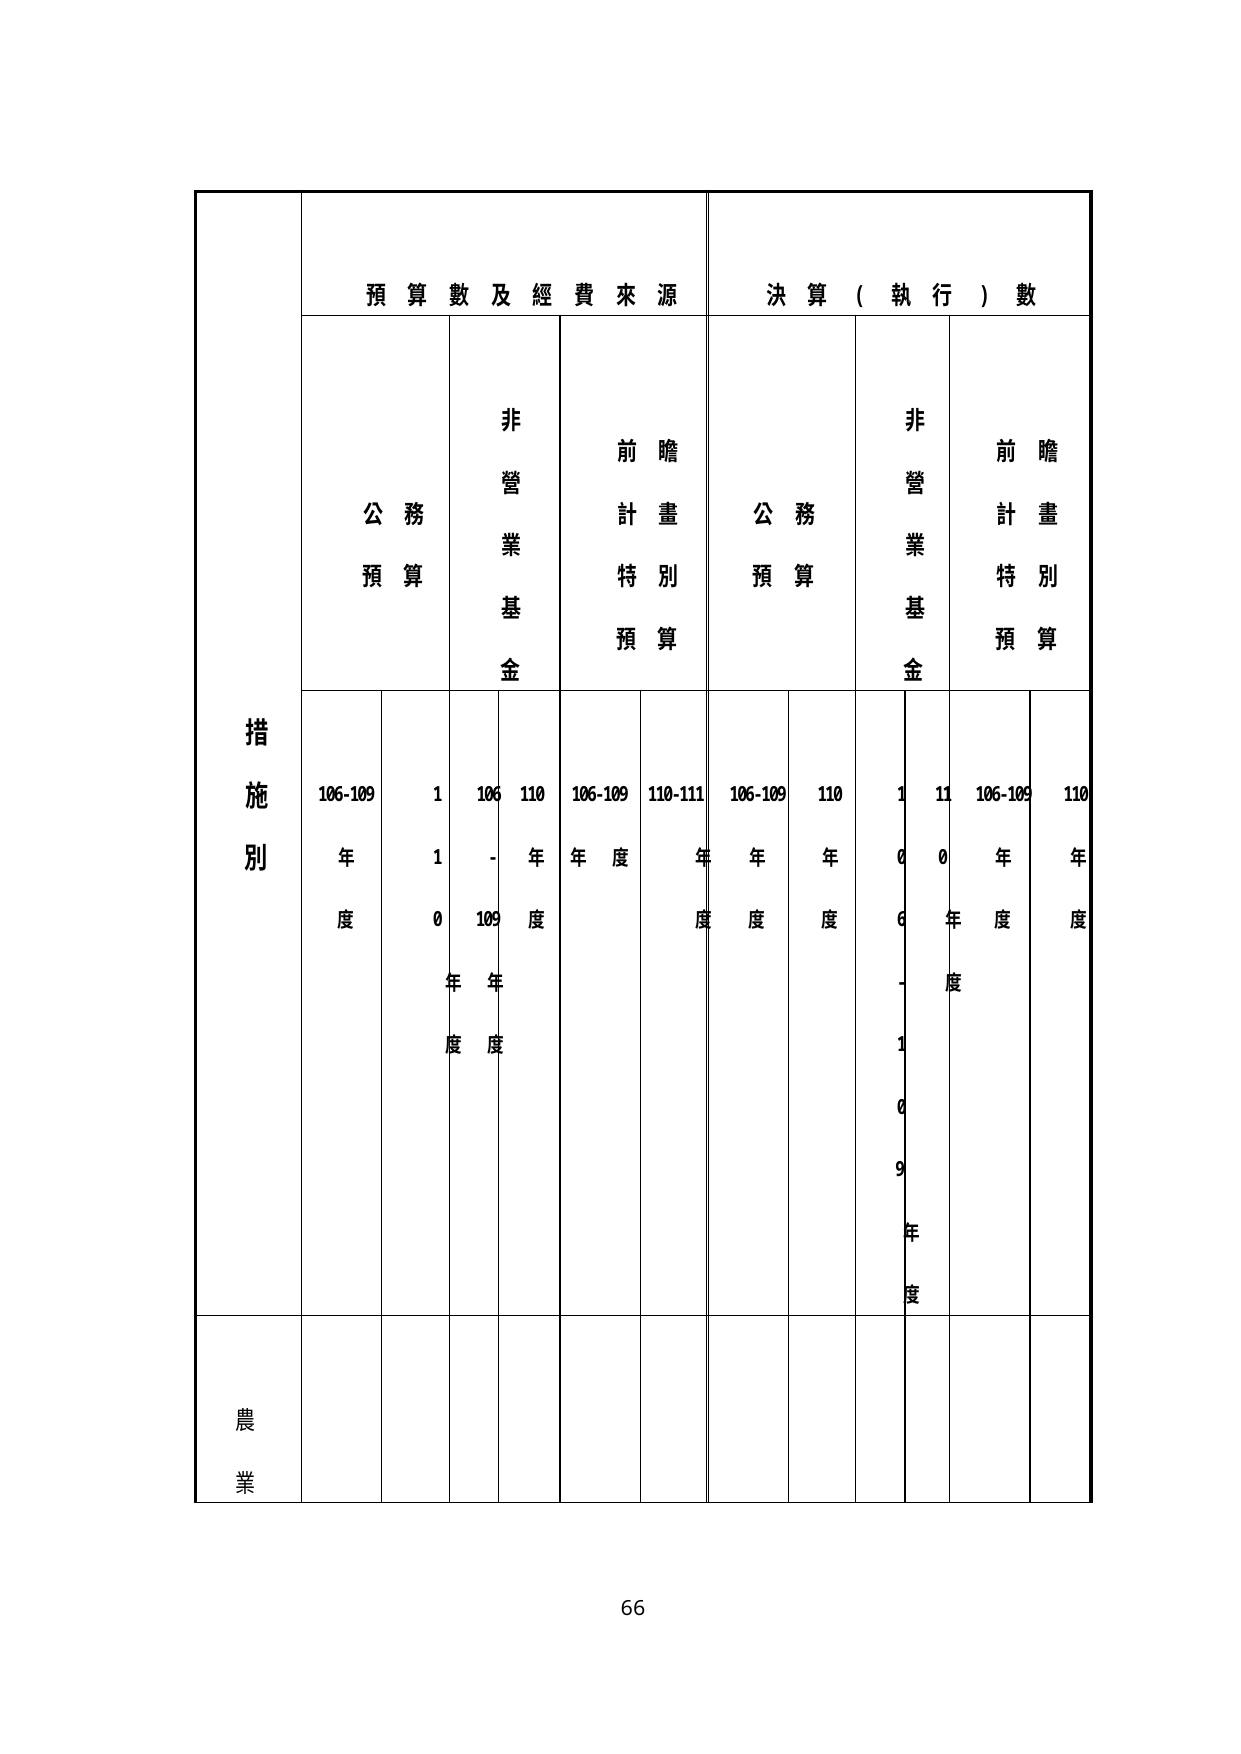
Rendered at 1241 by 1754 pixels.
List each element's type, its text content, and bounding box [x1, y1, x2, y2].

table_header 措施別 [197, 193, 301, 1314]
table_cell 106-109 年度 [709, 691, 788, 1314]
table_cell 110 年度 [382, 691, 449, 1314]
table_header 預算數及經費來源 [302, 193, 706, 314]
table_cell [950, 1316, 1029, 1502]
table_cell [641, 1316, 706, 1502]
table_cell [906, 1316, 949, 1502]
table_cell [450, 1316, 498, 1502]
table_cell 110 年度 [499, 691, 559, 1314]
table_cell 農業 [197, 1316, 301, 1502]
table_cell 110-111 年度 [641, 691, 706, 1314]
table_cell [382, 1316, 449, 1502]
table_cell [561, 1316, 640, 1502]
table_cell 106-109 年度 [302, 691, 381, 1314]
table_cell [499, 1316, 559, 1502]
table_cell [302, 1316, 381, 1502]
table_cell 公務預算 [709, 316, 855, 689]
table_cell 110 年度 [789, 691, 855, 1314]
table_cell [789, 1316, 855, 1502]
table_header 決算(執行)數 [709, 193, 1089, 314]
table_cell [1031, 1316, 1089, 1502]
table_cell 110 年度 [1031, 691, 1089, 1314]
table_cell 非營業基金 [856, 316, 949, 689]
table_cell 106-109 年度 [856, 691, 904, 1314]
table_cell 106-109 年度 [450, 691, 498, 1314]
table_cell 106-109 年度 [950, 691, 1029, 1314]
table_cell 106-109 年度 [561, 691, 640, 1314]
table_cell 非營業基金 [450, 316, 559, 689]
table_cell 公務預算 [302, 316, 449, 689]
table_cell 前瞻計畫特別預算 [950, 316, 1089, 689]
table_cell [709, 1316, 788, 1502]
table_cell 110 年度 [906, 691, 949, 1314]
table_cell [856, 1316, 904, 1502]
table_cell 前瞻計畫特別預算 [561, 316, 706, 689]
